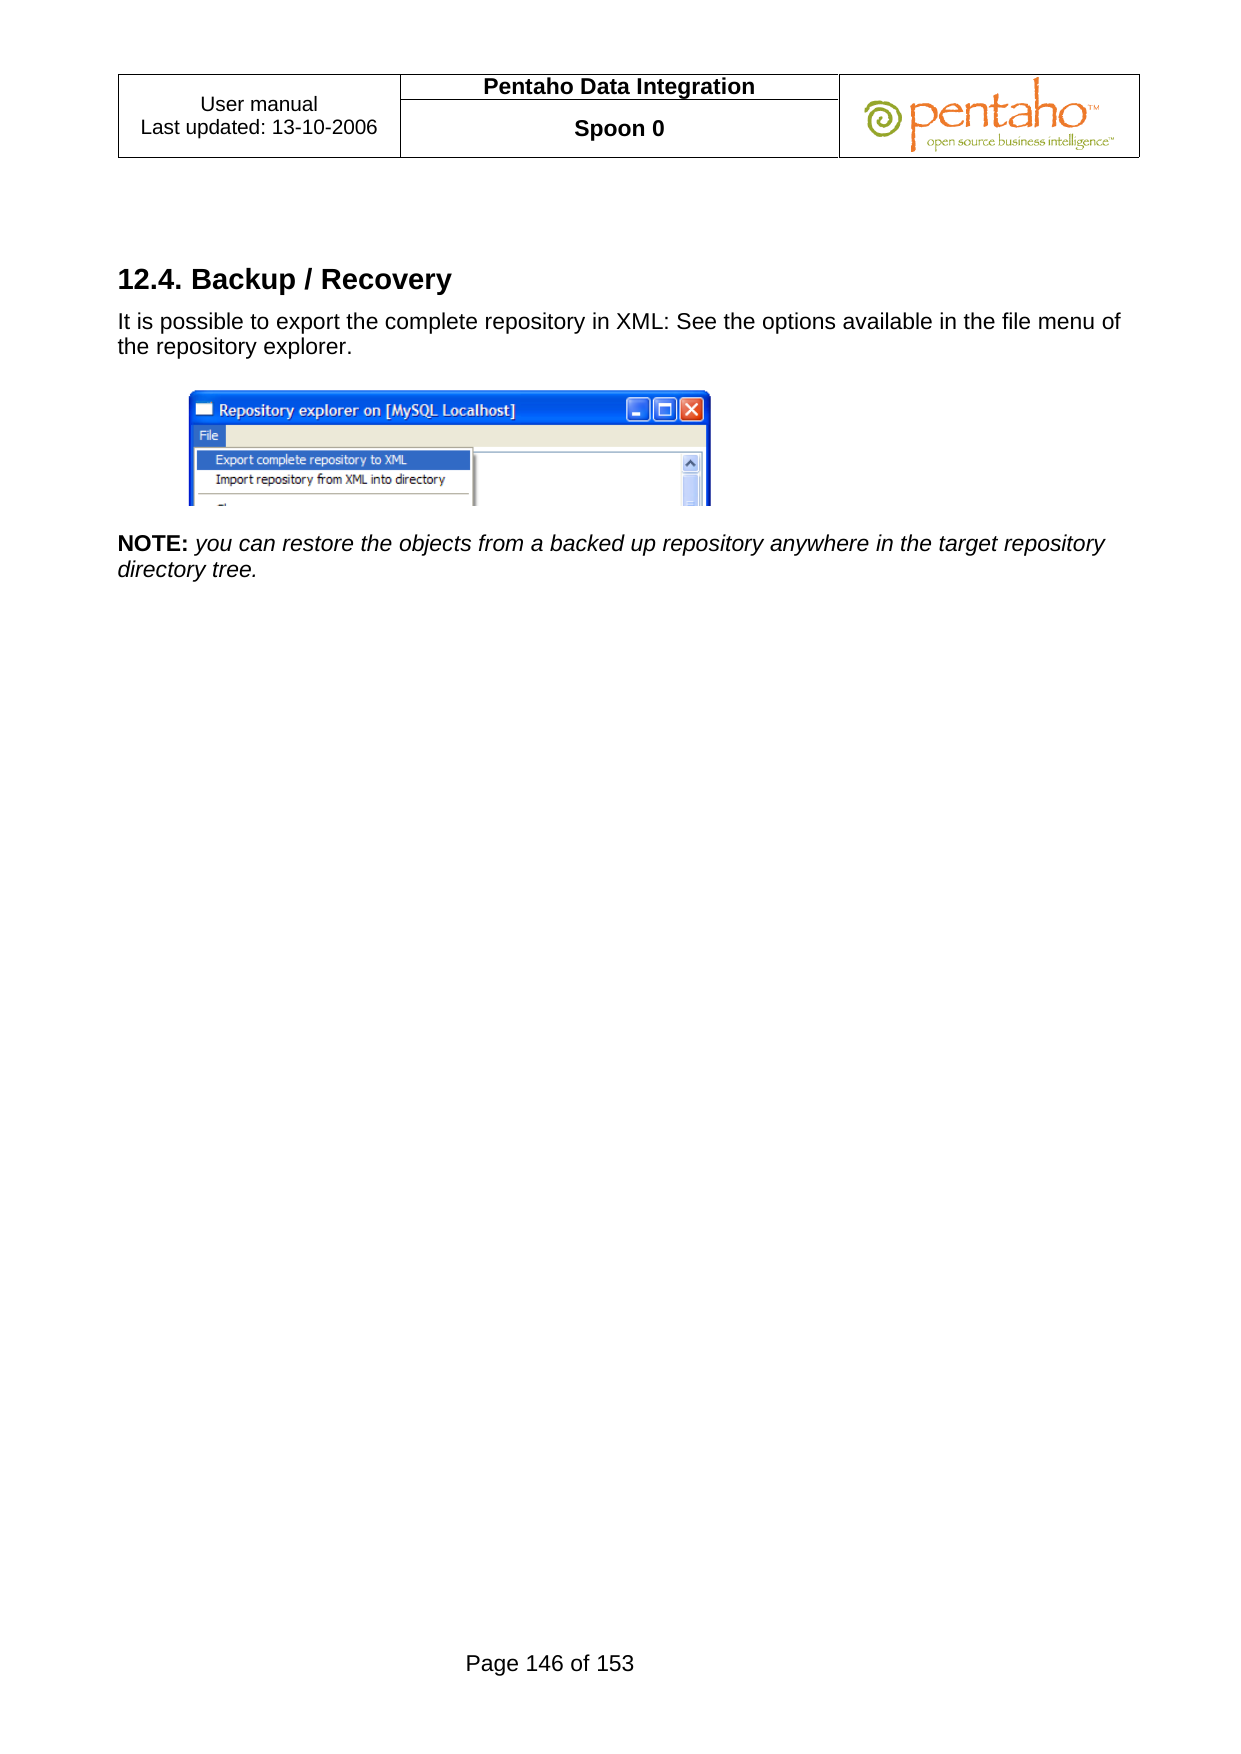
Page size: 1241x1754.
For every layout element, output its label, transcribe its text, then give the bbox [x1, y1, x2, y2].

text NOTE: you can restore the objects from a backed up repository anywhere in the target repository directory tree. [117, 531, 1137, 582]
text It is possible to export the complete repository in XML: See the options available in the file menu of the repository explorer. [117, 308, 1137, 359]
picture [117, 385, 711, 444]
subtitle Backup / Recovery [117, 263, 1137, 296]
